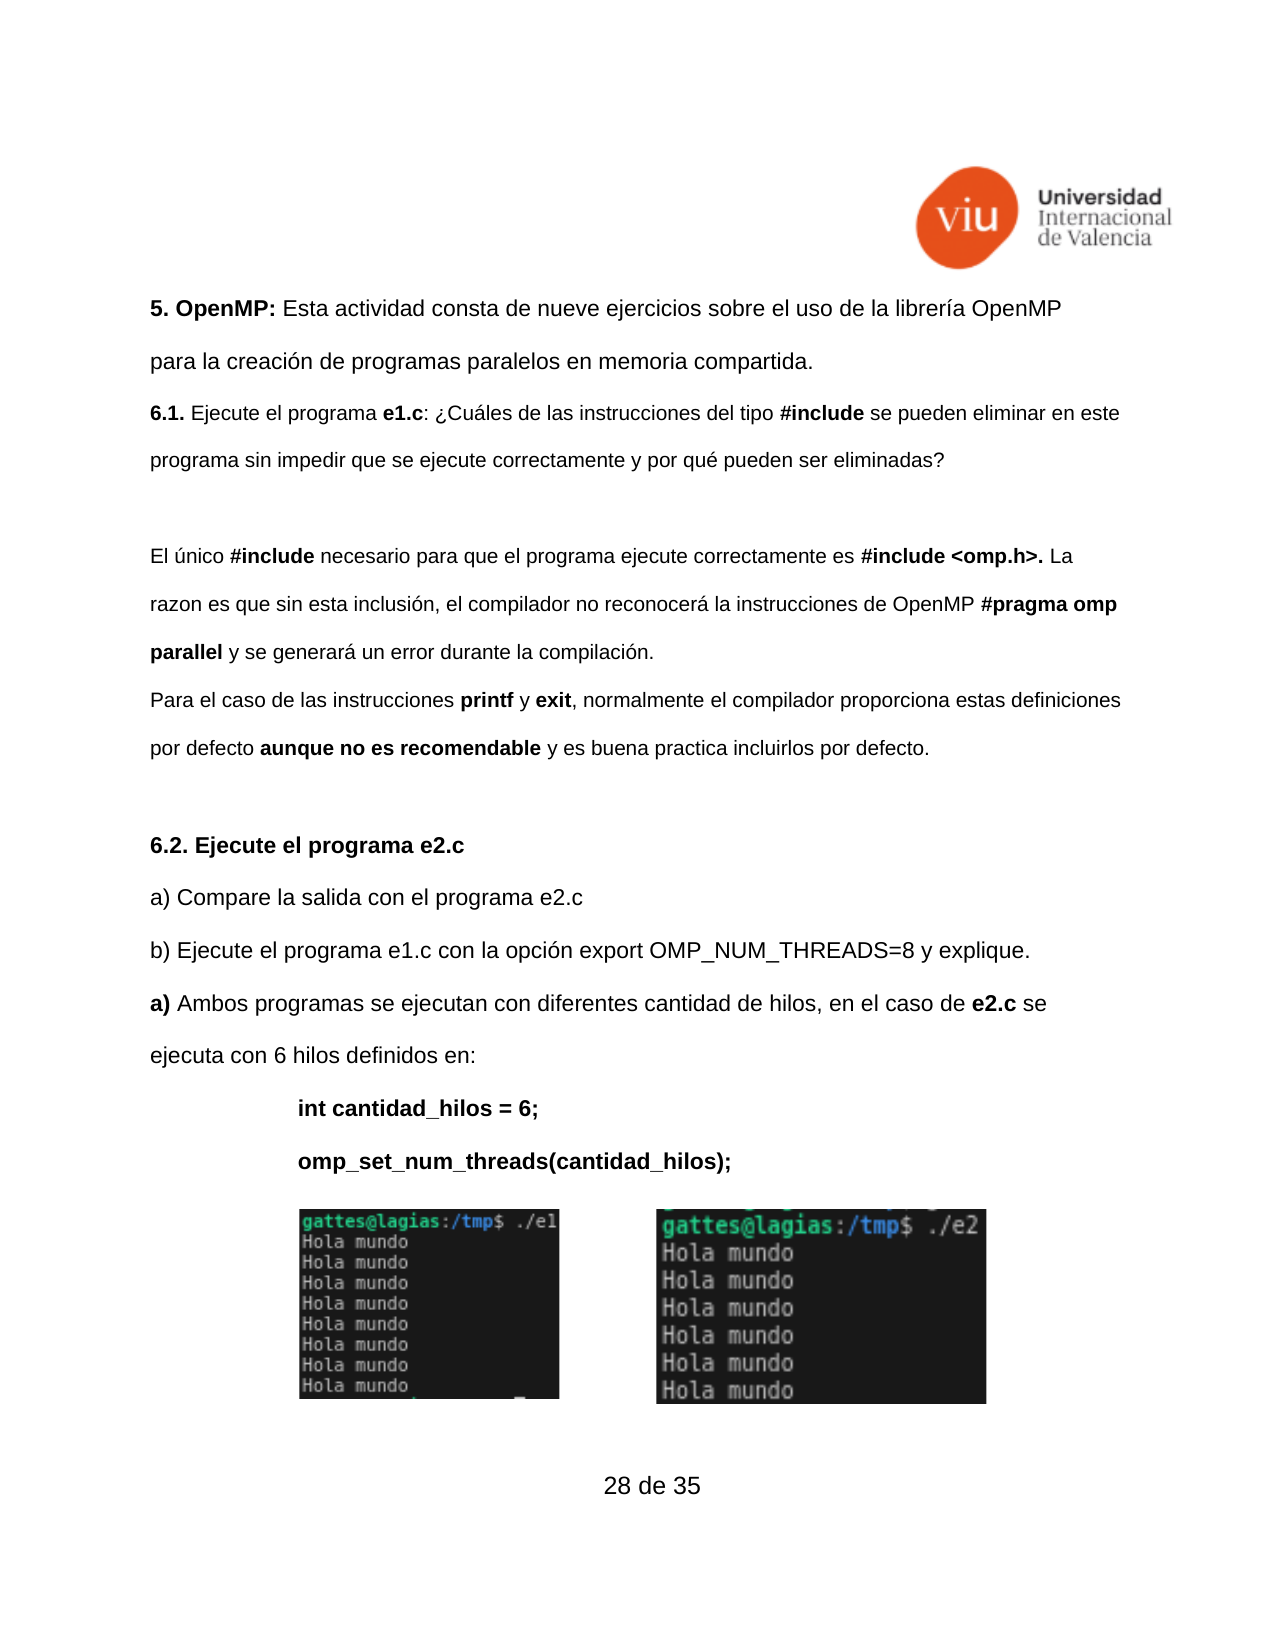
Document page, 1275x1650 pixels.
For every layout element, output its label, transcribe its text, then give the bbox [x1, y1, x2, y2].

text 5. OpenMP: Esta actividad consta de nueve ejercicios sobre el uso de la librería OpenMP [150, 295, 1125, 321]
text b) Ejecute el programa e1.c con la opción export OMP_NUM_THREADS=8 y explique. [150, 937, 1125, 963]
text Para el caso de las instrucciones printf y exit, normalmente el compilador proporciona estas definiciones por defecto aunque no es recomendable y es buena practica incluirlos por defecto. [150, 688, 1125, 760]
text para la creación de programas paralelos en memoria compartida. [150, 348, 1125, 374]
text 6.2. Ejecute el programa e2.c [150, 832, 1125, 858]
text int cantidad_hilos = 6; [150, 1095, 1125, 1122]
text a) Compare la salida con el programa e2.c [150, 884, 1125, 911]
text omp_set_num_threads(cantidad_hilos); [150, 1148, 1125, 1174]
picture [656, 1209, 987, 1404]
text a) Ambos programas se ejecutan con diferentes cantidad de hilos, en el caso de e2.c se ejecuta con 6 hilos definidos en: [150, 990, 1125, 1069]
text 6.1. Ejecute el programa e1.c: ¿Cuáles de las instrucciones del tipo #include se pueden eliminar en este programa sin impedir que se ejecute correctamente y por qué pueden ser eliminadas? [150, 400, 1125, 472]
text El único #include necesario para que el programa ejecute correctamente es #include <omp.h>. La razon es que sin esta inclusión, el compilador no reconocerá la instrucciones de OpenMP #pragma omp parallel y se generará un error durante la compilación. [150, 544, 1125, 664]
picture [299, 1209, 560, 1399]
picture [913, 162, 1175, 274]
